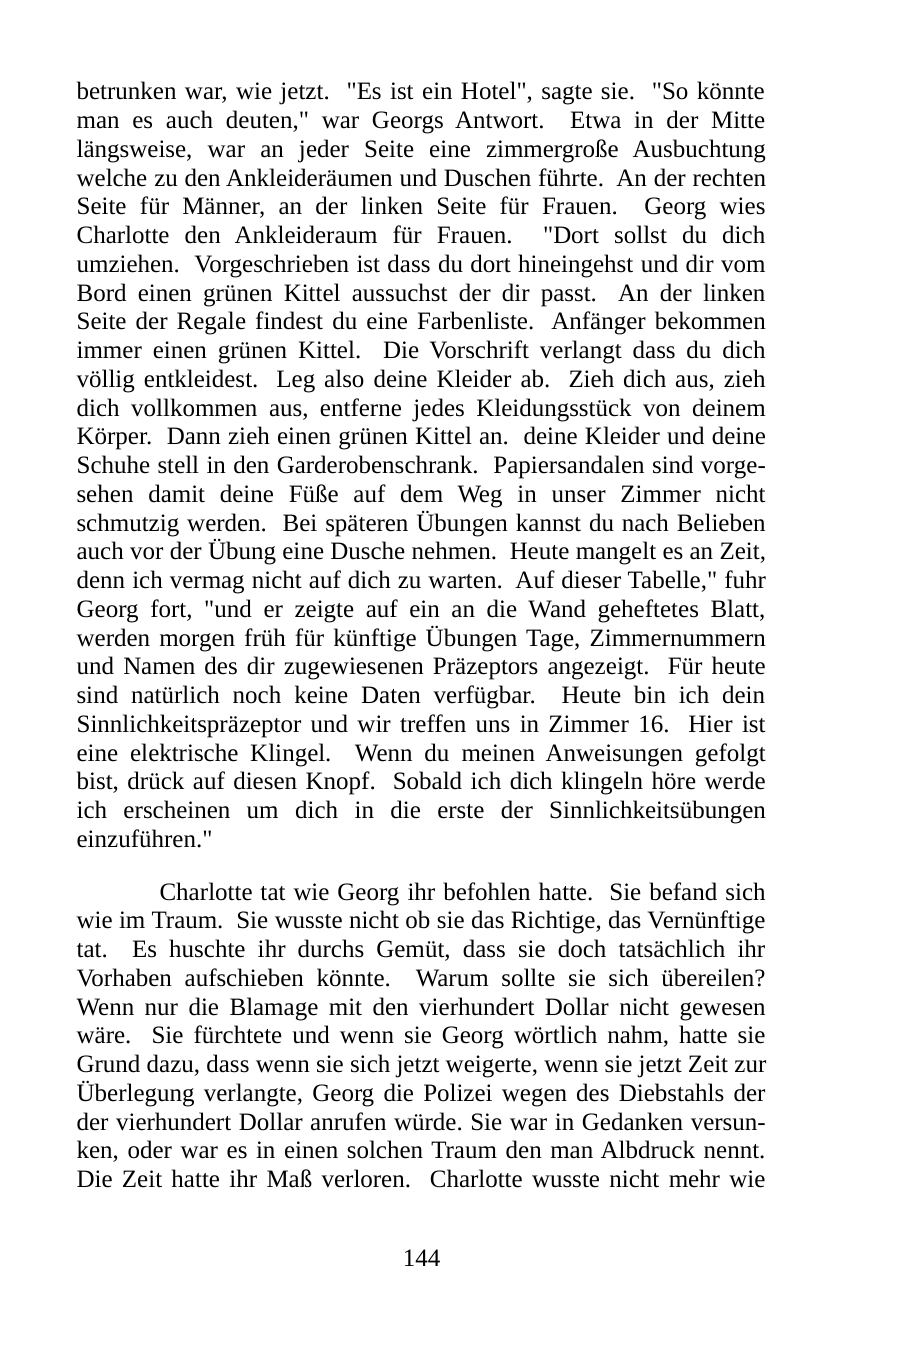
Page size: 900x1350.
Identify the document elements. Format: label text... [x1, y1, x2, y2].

text betrunken war, wie jetzt. "Es ist ein Hotel", sagte sie. "So könnte man es auch deuten," war Georgs Antwort. Etwa in der Mitte längsweise, war an jeder Seite eine zimmergroße Ausbuchtung welche zu den Ankleideräumen und Duschen führte. An der rechten Seite für Männer, an der linken Seite für Frauen. Georg wies Charlotte den Ankleideraum für Frauen. "Dort sollst du dich umziehen. Vorgeschrieben ist dass du dort hineingehst und dir vom Bord einen grünen Kittel aussuchst der dir passt. An der linken Seite der Regale findest du eine Farbenliste. Anfänger bekommen immer einen grünen Kittel. Die Vorschrift verlangt dass du dich völlig entkleidest. Leg also deine Kleider ab. Zieh dich aus, zieh dich vollkommen aus, entferne jedes Kleidungsstück von deinem Körper. Dann zieh einen grünen Kittel an. deine Kleider und deine Schuhe stell in den Garderobenschrank. Papiersandalen sind vorge-sehen damit deine Füße auf dem Weg in unser Zimmer nicht schmutzig werden. Bei späteren Übungen kannst du nach Belieben auch vor der Übung eine Dusche nehmen. Heute mangelt es an Zeit, denn ich vermag nicht auf dich zu warten. Auf dieser Tabelle," fuhr Georg fort, "und er zeigte auf ein an die Wand geheftetes Blatt, werden morgen früh für künftige Übungen Tage, Zimmernummern und Namen des dir zugewiesenen Präzeptors angezeigt. Für heute sind natürlich noch keine Daten verfügbar. Heute bin ich dein Sinnlichkeitspräzeptor und wir treffen uns in Zimmer 16. Hier ist eine elektrische Klingel. Wenn du meinen Anweisungen gefolgt bist, drück auf diesen Knopf. Sobald ich dich klingeln höre werde ich erscheinen um dich in die erste der Sinnlichkeitsübungen einzuführen." [76, 76, 766, 853]
text Charlotte tat wie Georg ihr befohlen hatte. Sie befand sich wie im Traum. Sie wusste nicht ob sie das Richtige, das Vernünftige tat. Es huschte ihr durchs Gemüt, dass sie doch tatsächlich ihr Vorhaben aufschieben könnte. Warum sollte sie sich übereilen? Wenn nur die Blamage mit den vierhundert Dollar nicht gewesen wäre. Sie fürchtete und wenn sie Georg wörtlich nahm, hatte sie Grund dazu, dass wenn sie sich jetzt weigerte, wenn sie jetzt Zeit zur Überlegung verlangte, Georg die Polizei wegen des Diebstahls der der vierhundert Dollar anrufen würde. Sie war in Gedanken versun-ken, oder war es in einen solchen Traum den man Albdruck nennt. Die Zeit hatte ihr Maß verloren. Charlotte wusste nicht mehr wie [76, 877, 766, 1193]
